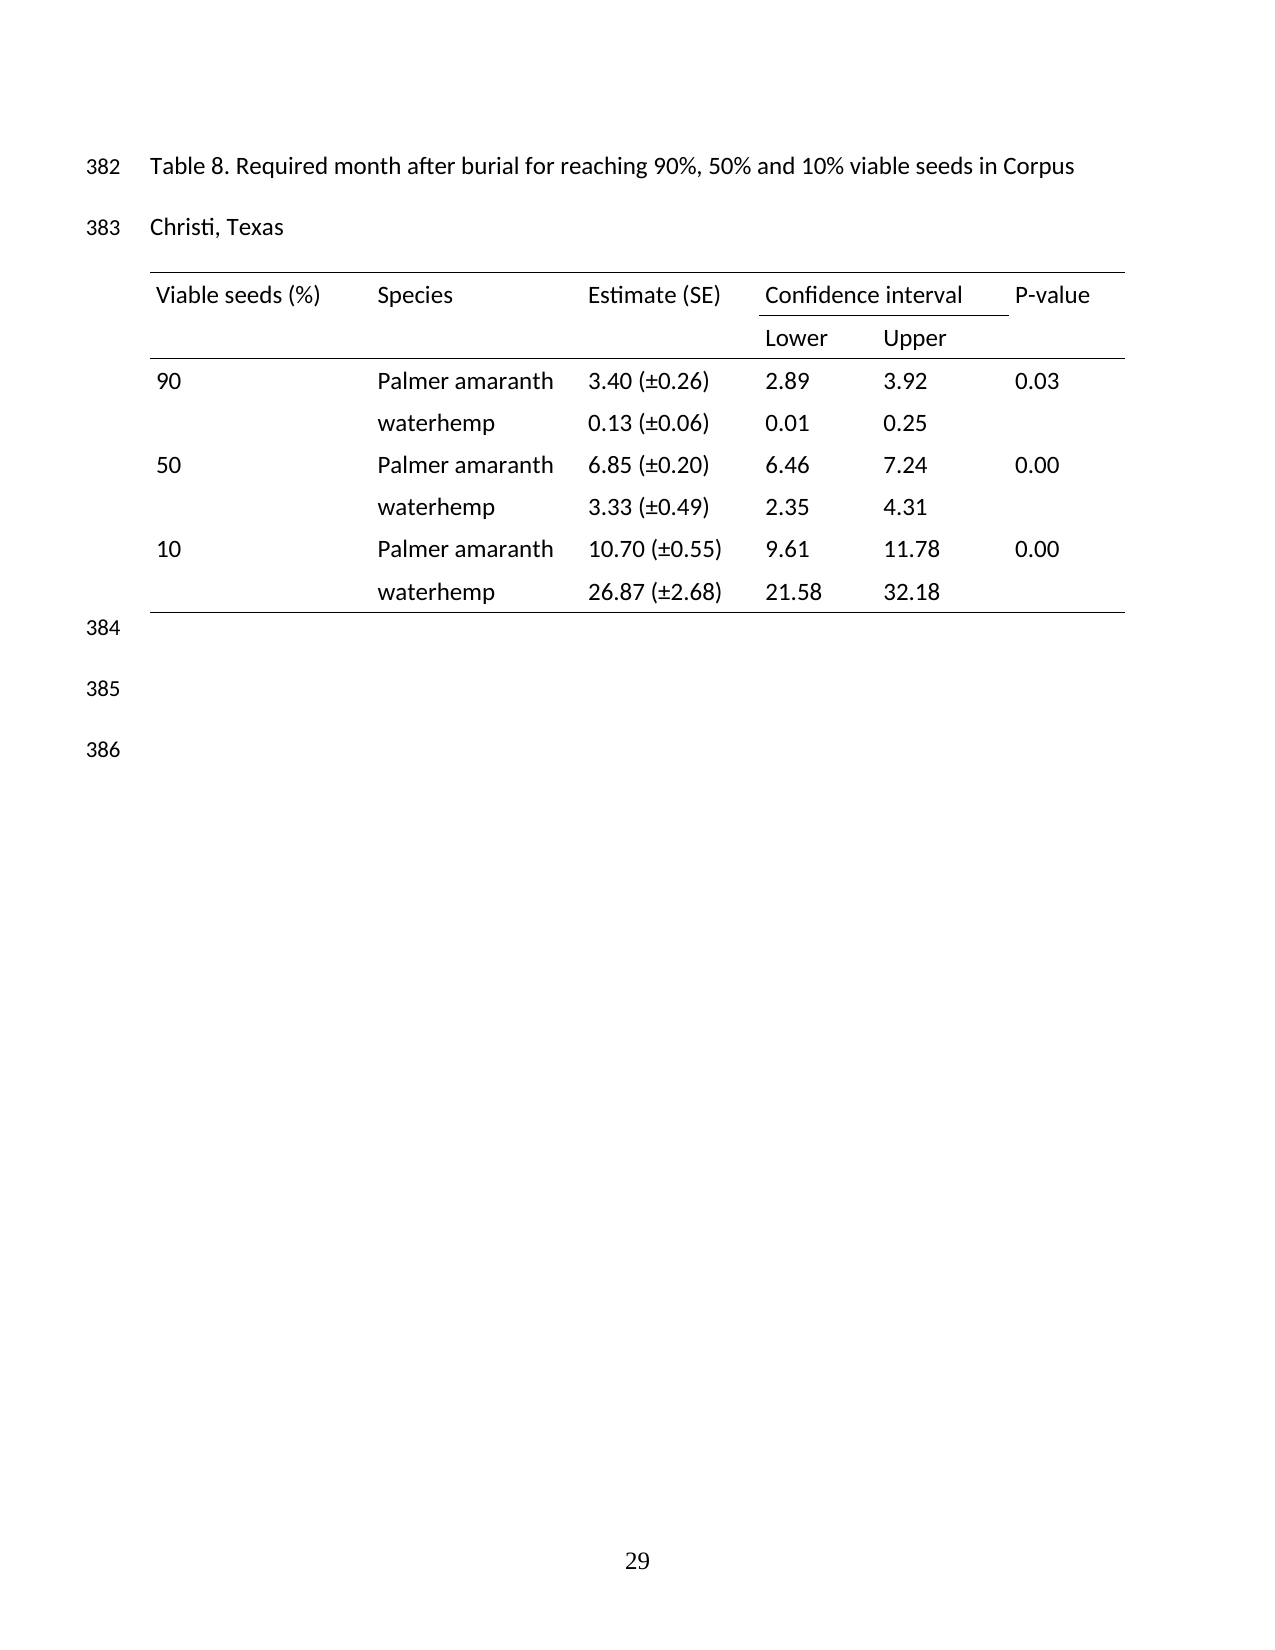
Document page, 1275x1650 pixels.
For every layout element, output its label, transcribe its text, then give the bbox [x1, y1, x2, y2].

table_cell Upper [878, 316, 1009, 358]
table_cell 0.03 [1009, 359, 1125, 443]
table_cell Palmer amaranth [372, 359, 582, 401]
table_cell 0.25 [878, 401, 1009, 443]
table_cell 3.40 (±0.26) [582, 359, 759, 401]
table_header Estimate (SE) [582, 273, 759, 358]
table_cell Lower [759, 316, 877, 358]
table_cell 9.61 [759, 527, 877, 569]
table_cell 7.24 [878, 443, 1009, 485]
table_cell 2.35 [759, 485, 877, 527]
table_cell waterhemp [372, 401, 582, 443]
text Table 8. Required month after burial for reaching 90%, 50% and 10% viable seeds in Corpus Christi, Texas [150, 150, 1125, 242]
table_cell 6.85 (±0.20) [582, 443, 759, 485]
table_cell 26.87 (±2.68) [582, 569, 759, 612]
table_cell 21.58 [759, 569, 877, 612]
table_cell 0.00 [1009, 443, 1125, 527]
table_cell 6.46 [759, 443, 877, 485]
table_header P-value [1009, 273, 1125, 358]
table_cell 0.01 [759, 401, 877, 443]
table_cell 50 [150, 443, 372, 527]
table_cell 32.18 [878, 569, 1009, 612]
table_cell waterhemp [372, 569, 582, 612]
table_cell 2.89 [759, 359, 877, 401]
table_cell 4.31 [878, 485, 1009, 527]
table_cell 90 [150, 359, 372, 443]
table_cell 11.78 [878, 527, 1009, 569]
table_header Viable seeds (%) [150, 273, 372, 358]
table_header Species [372, 273, 582, 358]
table_cell 0.13 (±0.06) [582, 401, 759, 443]
table_cell 3.33 (±0.49) [582, 485, 759, 527]
table_header Confidence interval [759, 273, 1009, 315]
table_cell 0.00 [1009, 527, 1125, 612]
table_cell 10 [150, 527, 372, 612]
table_cell 10.70 (±0.55) [582, 527, 759, 569]
table_cell waterhemp [372, 485, 582, 527]
table_cell Palmer amaranth [372, 527, 582, 569]
table_cell Palmer amaranth [372, 443, 582, 485]
table_cell 3.92 [878, 359, 1009, 401]
